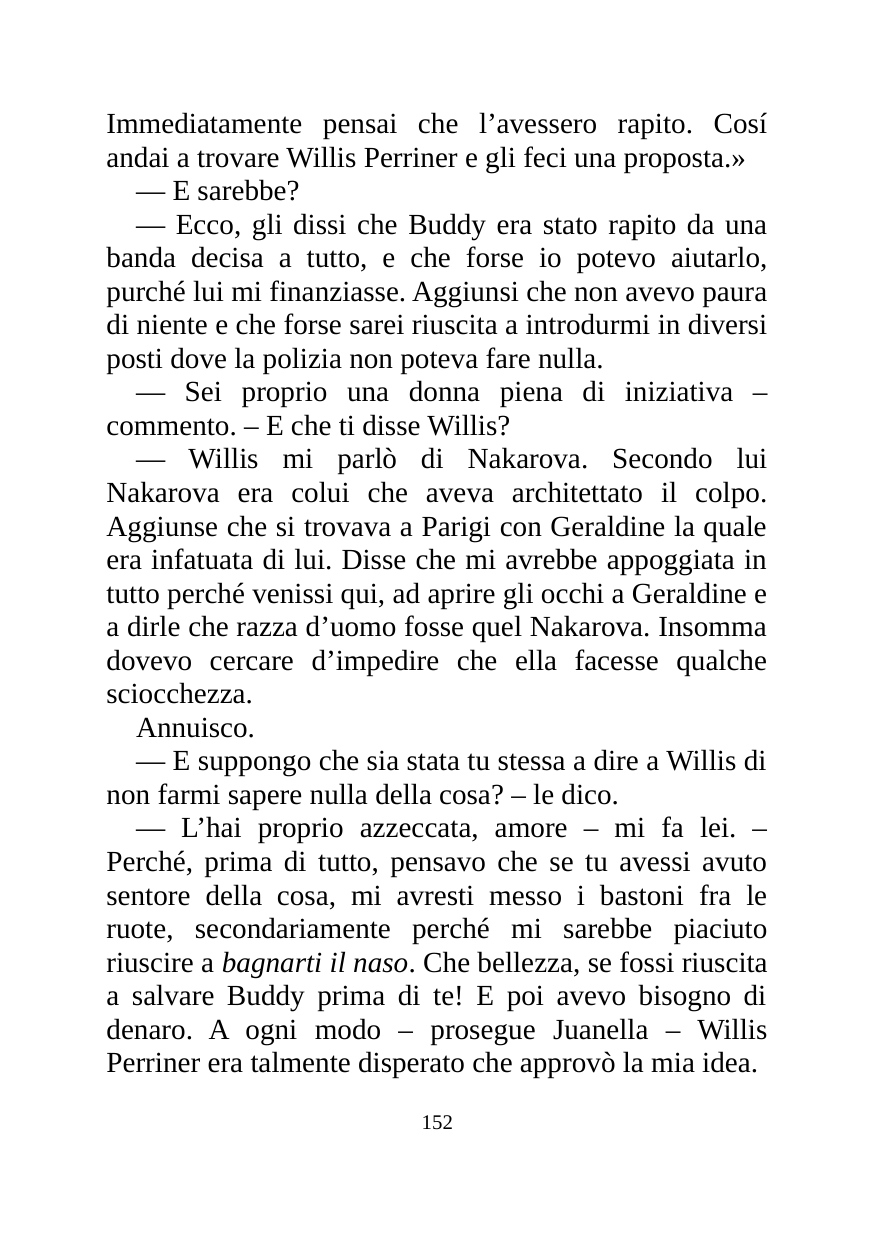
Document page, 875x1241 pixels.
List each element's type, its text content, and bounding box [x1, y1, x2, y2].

text — Willis mi parlò di Nakarova. Secondo lui Nakarova era colui che aveva architettato il colpo. Aggiunse che si trovava a Parigi con Geraldine la quale era infatuata di lui. Disse che mi avrebbe appoggiata in tutto perché venissi qui, ad aprire gli occhi a Geraldine e a dirle che razza d’uomo fosse quel Nakarova. Insomma dovevo cercare d’impedire che ella facesse qualche sciocchezza. [106, 442, 768, 710]
text — Ecco, gli dissi che Buddy era stato rapito da una banda decisa a tutto, e che forse io potevo aiutarlo, purché lui mi finanziasse. Aggiunsi che non avevo paura di niente e che forse sarei riuscita a introdurmi in diversi posti dove la polizia non poteva fare nulla. [106, 207, 768, 374]
text Immediatamente pensai che l’avessero rapito. Cosí andai a trovare Willis Perriner e gli feci una proposta.» [106, 106, 768, 173]
text — E sarebbe? [106, 173, 768, 207]
text — Sei proprio una donna piena di iniziativa – commento. – E che ti disse Willis? [106, 374, 768, 442]
text — E suppongo che sia stata tu stessa a dire a Willis di non farmi sapere nulla della cosa? – le dico. [106, 743, 768, 811]
text Annuisco. [106, 710, 768, 743]
text — L’hai proprio azzeccata, amore – mi fa lei. – Perché, prima di tutto, pensavo che se tu avessi avuto sentore della cosa, mi avresti messo i bastoni fra le ruote, secondariamente perché mi sarebbe piaciuto riuscire a bagnarti il naso. Che bellezza, se fossi riuscita a salvare Buddy prima di te! E poi avevo bisogno di denaro. A ogni modo – prosegue Juanella – Willis Perriner era talmente disperato che approvò la mia idea. [106, 811, 768, 1079]
